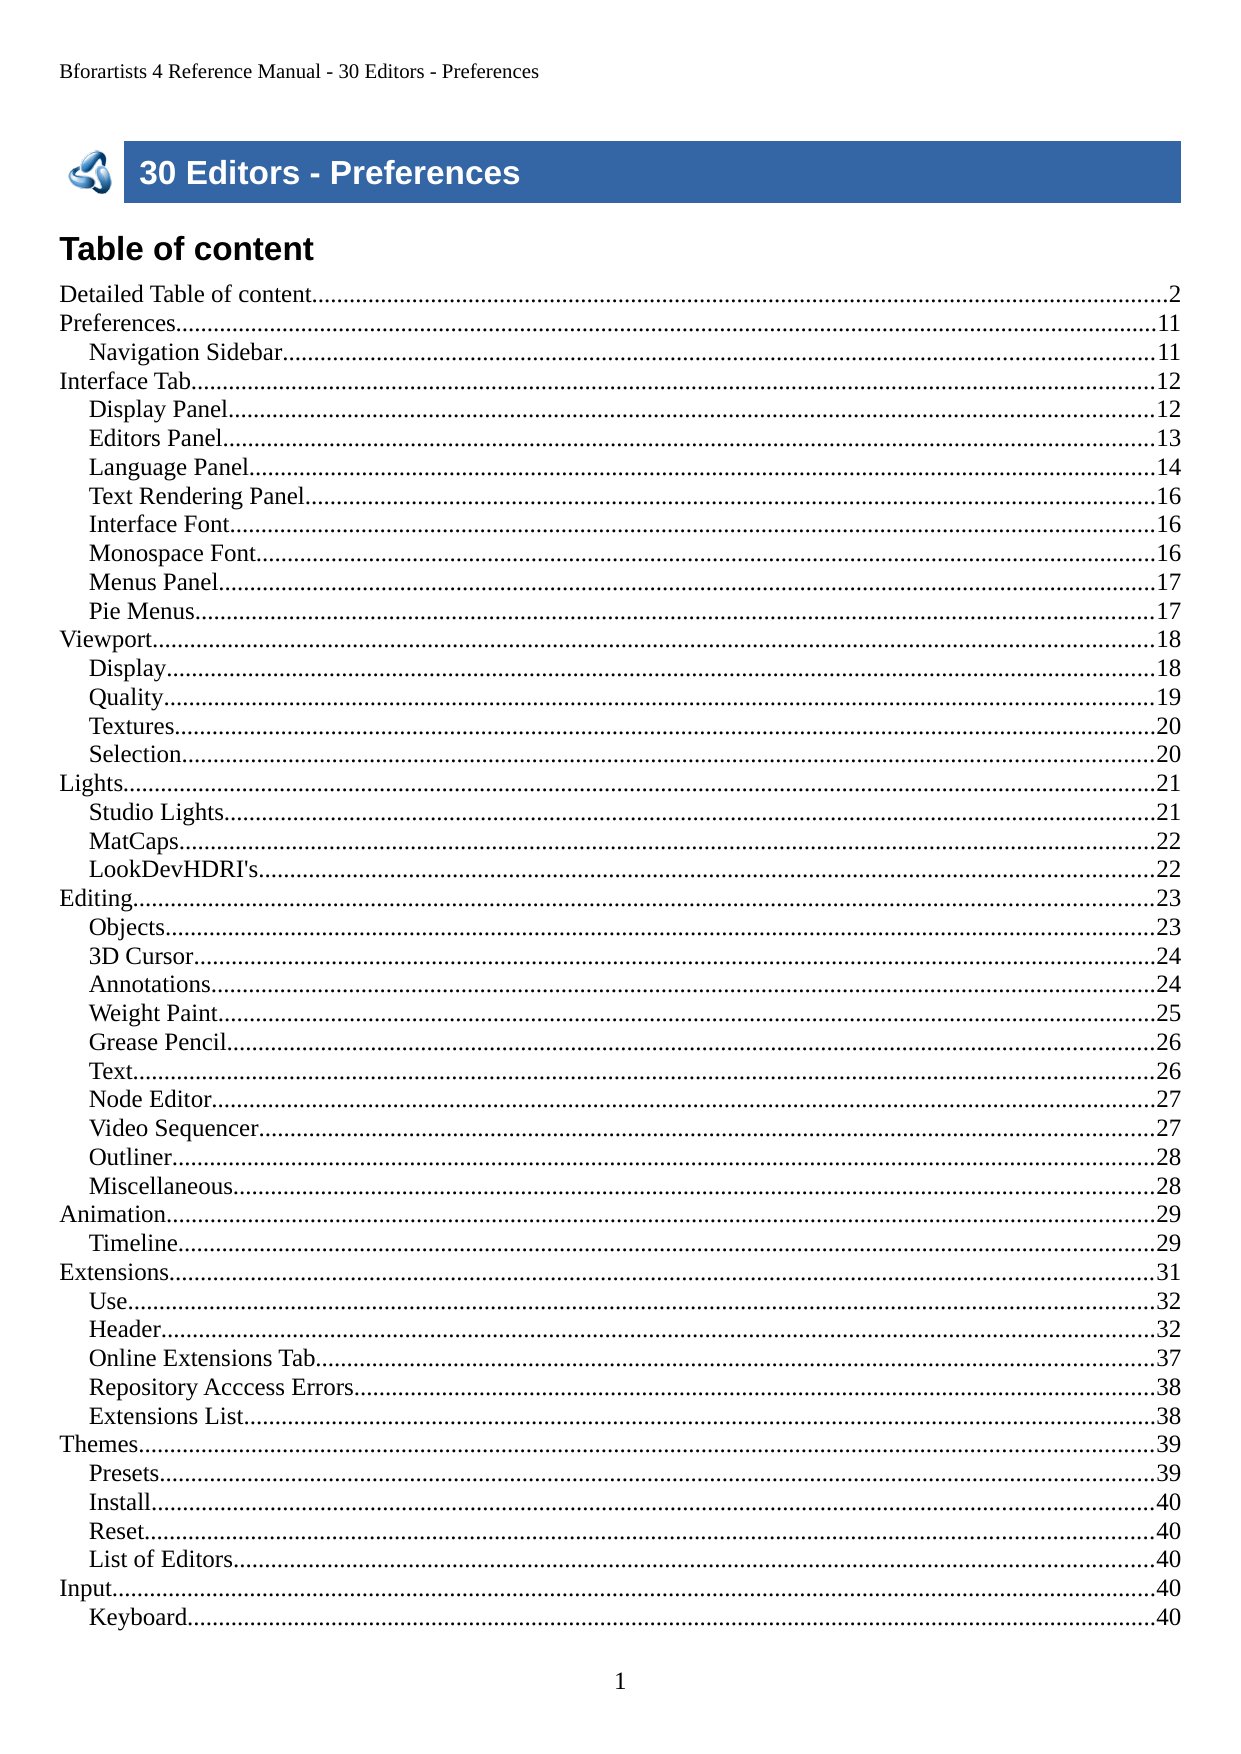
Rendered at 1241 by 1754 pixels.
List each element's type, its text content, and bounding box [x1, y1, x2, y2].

text Interface Font 16 [88, 509, 1181, 538]
text Node Editor 27 [88, 1084, 1181, 1113]
text Detailed Table of content 2 [59, 279, 1181, 308]
text Navigation Sidebar 11 [88, 337, 1181, 366]
text Text Rendering Panel 16 [88, 481, 1181, 509]
text Viewport 18 [59, 624, 1181, 653]
text Online Extensions Tab 37 [88, 1343, 1181, 1372]
table_header 30 Editors - Preferences [124, 141, 1181, 203]
text Lights 21 [59, 768, 1181, 797]
text Selection 20 [88, 739, 1181, 768]
text Weight Paint 25 [88, 998, 1181, 1027]
text 3D Cursor 24 [88, 941, 1181, 969]
text Monospace Font 16 [88, 538, 1181, 567]
text Language Panel 14 [88, 452, 1181, 481]
text Outliner 28 [88, 1142, 1181, 1171]
picture [65, 147, 114, 197]
text Themes 39 [59, 1429, 1181, 1458]
text Editing 23 [59, 883, 1181, 912]
text Extensions 31 [59, 1257, 1181, 1286]
text Install 40 [88, 1487, 1181, 1516]
text Presets 39 [88, 1458, 1181, 1487]
text Header 32 [88, 1314, 1181, 1343]
text Miscellaneous 28 [88, 1171, 1181, 1199]
text Timeline 29 [88, 1228, 1181, 1257]
text Editors Panel 13 [88, 423, 1181, 452]
text Use 32 [88, 1286, 1181, 1314]
text Textures 20 [88, 711, 1181, 739]
text Annotations 24 [88, 969, 1181, 998]
text Video Sequencer 27 [88, 1113, 1181, 1142]
table_header [59, 141, 124, 203]
text Grease Pencil 26 [88, 1027, 1181, 1056]
text Text 26 [88, 1056, 1181, 1084]
text List of Editors 40 [88, 1544, 1181, 1573]
text MatCaps 22 [88, 826, 1181, 854]
text Interface Tab 12 [59, 366, 1181, 394]
text Display 18 [88, 653, 1181, 682]
text Extensions List 38 [88, 1401, 1181, 1429]
text Animation 29 [59, 1199, 1181, 1228]
text Quality 19 [88, 682, 1181, 711]
text Input 40 [59, 1573, 1181, 1602]
text Objects 23 [88, 912, 1181, 941]
text Menus Panel 17 [88, 567, 1181, 596]
text Pie Menus 17 [88, 596, 1181, 624]
text Studio Lights 21 [88, 797, 1181, 826]
subtitle Table of content [59, 228, 1181, 267]
text Display Panel 12 [88, 394, 1181, 423]
text Keyboard 40 [88, 1602, 1181, 1631]
text LookDevHDRI's 22 [88, 854, 1181, 883]
text Preferences 11 [59, 308, 1181, 337]
text Repository Acccess Errors 38 [88, 1372, 1181, 1401]
text Reset 40 [88, 1516, 1181, 1544]
